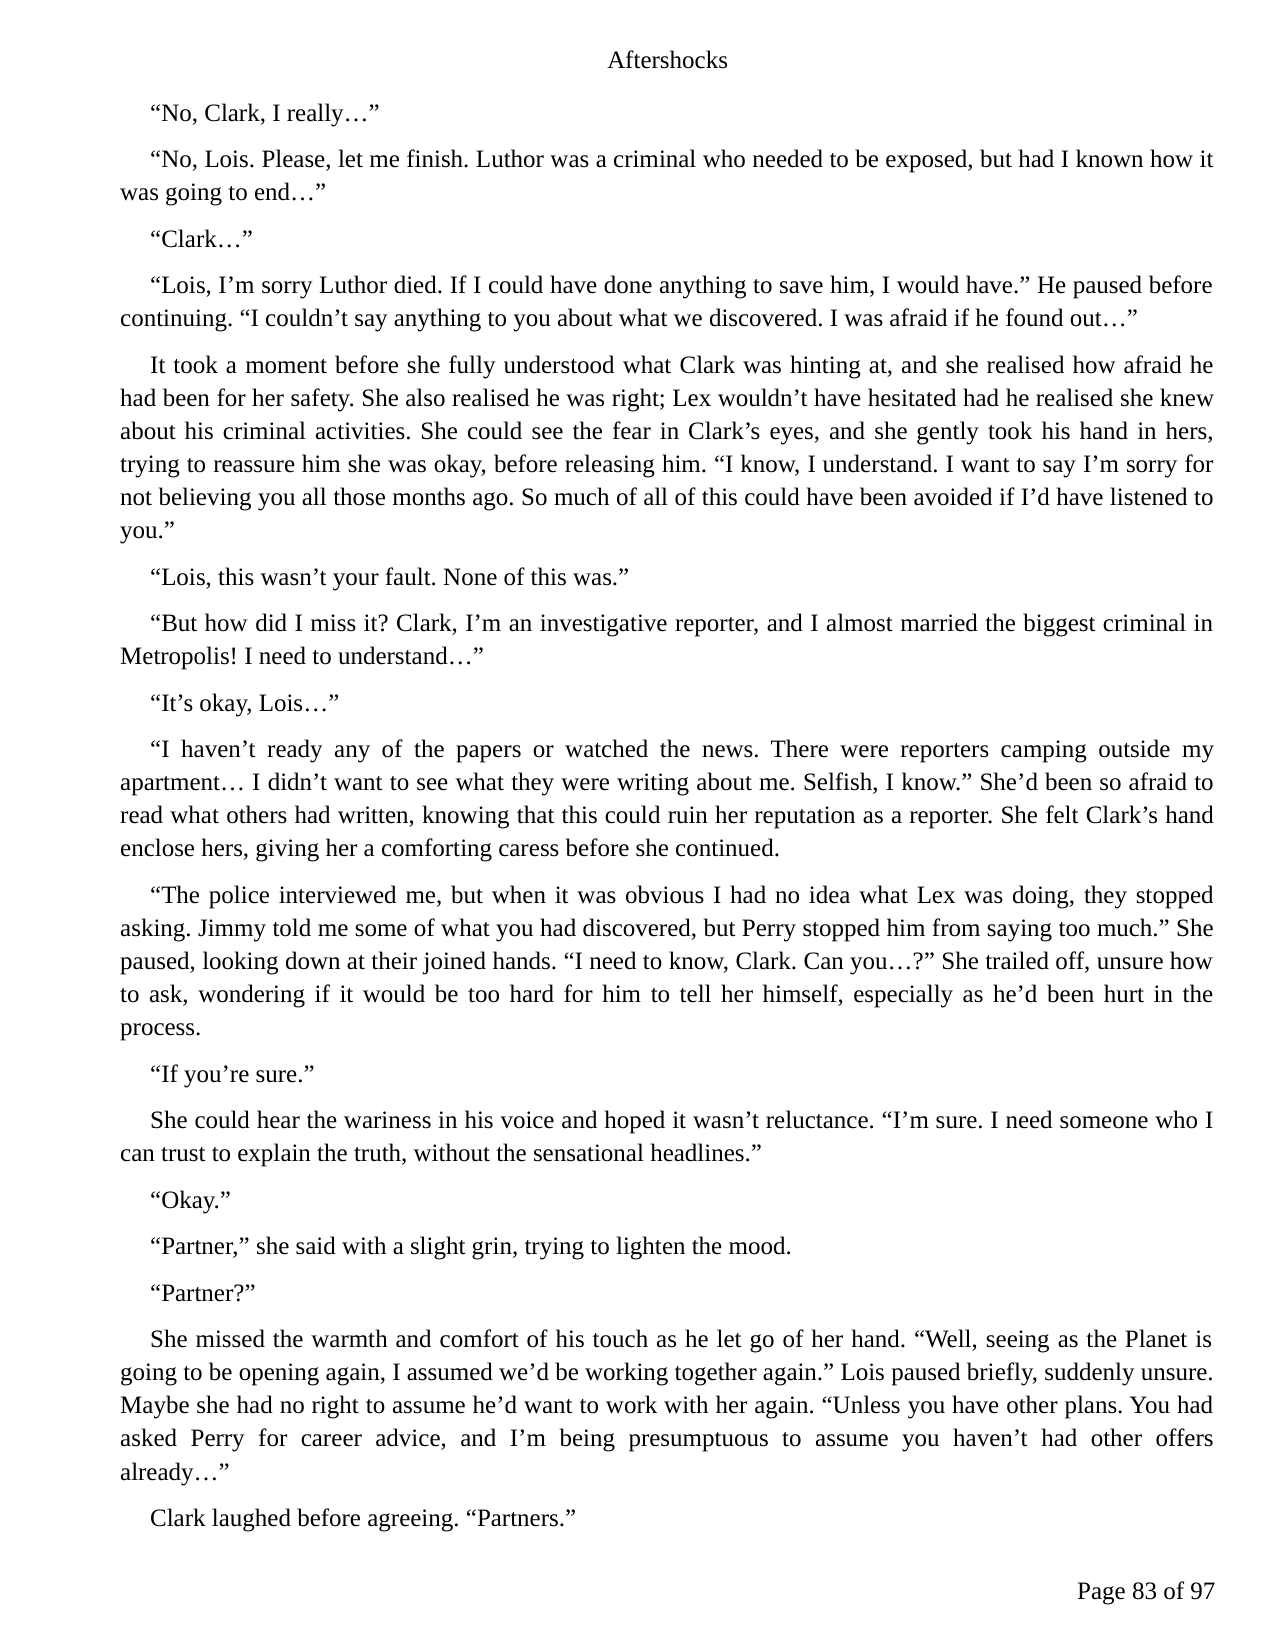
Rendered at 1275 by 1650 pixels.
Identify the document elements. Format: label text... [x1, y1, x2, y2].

text Clark laughed before agreeing. “Partners.” [120, 1503, 1215, 1532]
text “I haven’t ready any of the papers or watched the news. There were reporters camping outside my apartment… I didn’t want to see what they were writing about me. Selfish, I know.” She’d been so afraid to read what others had written, knowing that this could ruin her reputation as a reporter. She felt Clark’s hand enclose hers, giving her a comforting caress before she continued. [120, 734, 1215, 862]
text “No, Clark, I really…” [120, 98, 1215, 126]
text “No, Lois. Please, let me finish. Luthor was a criminal who needed to be exposed, but had I known how it was going to end…” [120, 144, 1215, 206]
text “If you’re sure.” [120, 1059, 1215, 1087]
text “Lois, I’m sorry Luthor died. If I could have done anything to save him, I would have.” He paused before continuing. “I couldn’t say anything to you about what we discovered. I was afraid if he found out…” [120, 270, 1215, 332]
text She missed the warmth and comfort of his touch as he let go of her hand. “Well, seeing as the Planet is going to be opening again, I assumed we’d be working together again.” Lois paused briefly, suddenly unsure. Maybe she had no right to assume he’d want to work with her again. “Unless you have other plans. You had asked Perry for career advice, and I’m being presumptuous to assume you haven’t had other offers already…” [120, 1324, 1215, 1485]
text “Partner,” she said with a slight grin, trying to lighten the mood. [120, 1231, 1215, 1260]
text “Lois, this wasn’t your fault. None of this was.” [120, 562, 1215, 590]
text “The police interviewed me, but when it was obvious I had no idea what Lex was doing, they stopped asking. Jimmy told me some of what you had discovered, but Perry stopped him from saying too much.” She paused, looking down at their joined hands. “I need to know, Clark. Can you…?” She trailed off, unsure how to ask, wondering if it would be too hard for him to tell her himself, especially as he’d been hurt in the process. [120, 880, 1215, 1041]
text “But how did I miss it? Clark, I’m an investigative reporter, and I almost married the biggest criminal in Metropolis! I need to understand…” [120, 608, 1215, 670]
text “It’s okay, Lois…” [120, 688, 1215, 717]
text “Partner?” [120, 1278, 1215, 1307]
text “Clark…” [120, 224, 1215, 253]
text “Okay.” [120, 1185, 1215, 1213]
text She could hear the wariness in his voice and hoped it wasn’t reluctance. “I’m sure. I need someone who I can trust to explain the truth, without the sensational headlines.” [120, 1105, 1215, 1167]
text It took a moment before she fully understood what Clark was hinting at, and she realised how afraid he had been for her safety. She also realised he was right; Lex wouldn’t have hesitated had he realised she knew about his criminal activities. She could see the fear in Clark’s eyes, and she gently took his hand in hers, trying to reassure him she was okay, before releasing him. “I know, I understand. I want to say I’m sorry for not believing you all those months ago. So much of all of this could have been avoided if I’d have listened to you.” [120, 350, 1215, 544]
